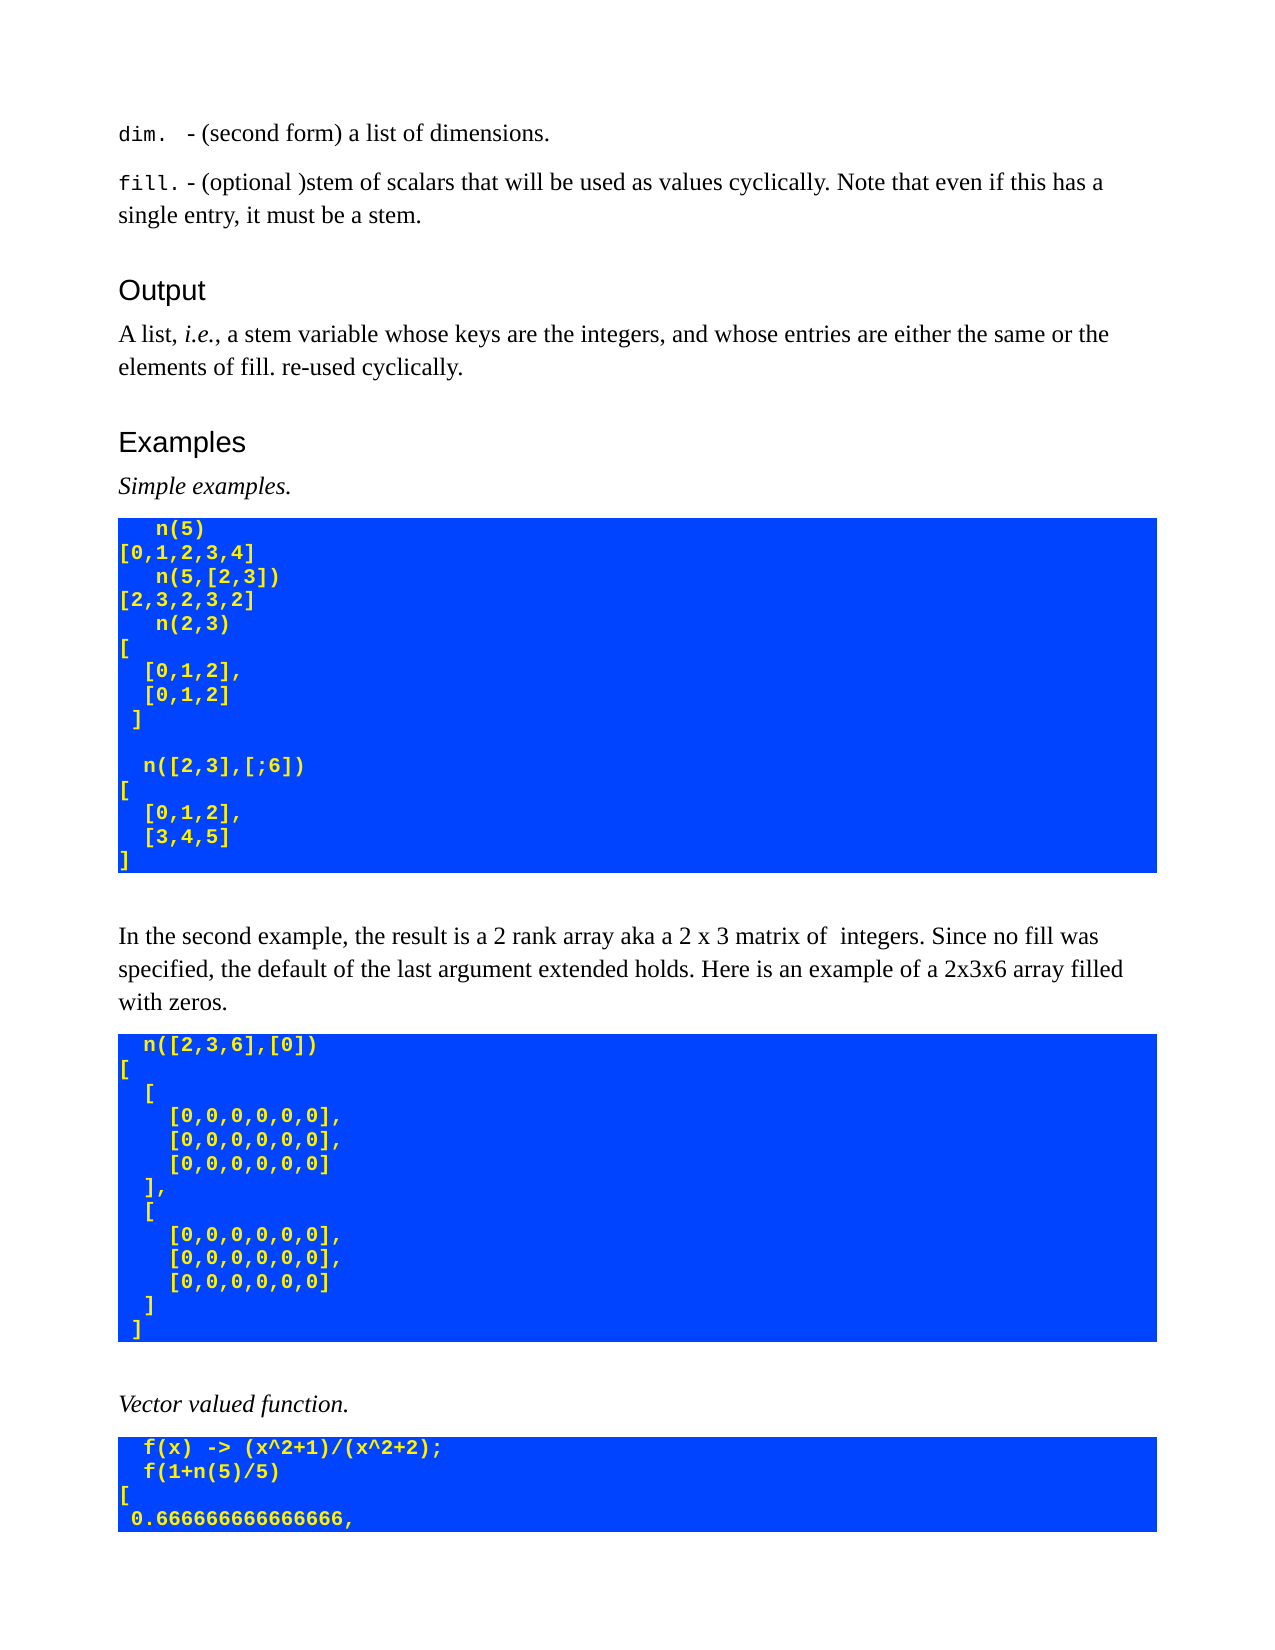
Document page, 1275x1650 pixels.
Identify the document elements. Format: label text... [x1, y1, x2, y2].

text [2,3,2,3,2] [118, 589, 1157, 613]
text [0,1,2], [118, 660, 1157, 684]
text [0,0,0,0,0,0], [118, 1247, 1157, 1271]
text [ [118, 1484, 1157, 1508]
text 0.666666666666666, [118, 1508, 1157, 1532]
text [0,0,0,0,0,0], [118, 1105, 1157, 1129]
subtitle Output [118, 273, 1157, 307]
text n(5) [118, 518, 1157, 542]
text n(2,3) [118, 613, 1157, 637]
text Simple examples. [118, 471, 1157, 499]
text Vector valued function. [118, 1389, 1157, 1418]
subtitle Examples [118, 425, 1157, 458]
text [0,1,2], [118, 802, 1157, 826]
text f(x) -> (x^2+1)/(x^2+2); [118, 1437, 1157, 1461]
text [0,0,0,0,0,0], [118, 1223, 1157, 1247]
text ], [118, 1176, 1157, 1200]
text In the second example, the result is a 2 rank array aka a 2 x 3 matrix of integers. Since no fill was specified, the default of the last argument extended holds. Here is an example of a 2x3x6 array filled with zeros. [118, 921, 1157, 1016]
text [ [118, 1058, 1157, 1082]
text ] [118, 1294, 1157, 1318]
text [ [118, 1082, 1157, 1105]
text [ [118, 1200, 1157, 1223]
text n(5,[2,3]) [118, 566, 1157, 589]
text [0,0,0,0,0,0], [118, 1129, 1157, 1153]
text [0,0,0,0,0,0] [118, 1153, 1157, 1176]
text dim. - (second form) a list of dimensions. [118, 118, 1157, 148]
text [0,1,2,3,4] [118, 542, 1157, 566]
text ] [118, 1318, 1157, 1342]
text [0,1,2] [118, 684, 1157, 708]
text fill. - (optional )stem of scalars that will be used as values cyclically. Note that even if this has a single entry, it must be a stem. [118, 167, 1157, 229]
text f(1+n(5)/5) [118, 1461, 1157, 1484]
text ] [118, 849, 1157, 873]
text [3,4,5] [118, 826, 1157, 849]
text A list, i.e., a stem variable whose keys are the integers, and whose entries are either the same or the elements of fill. re-used cyclically. [118, 319, 1157, 381]
text ] [118, 708, 1157, 731]
text n([2,3,6],[0]) [118, 1034, 1157, 1058]
text [ [118, 778, 1157, 802]
text [0,0,0,0,0,0] [118, 1271, 1157, 1294]
text [ [118, 637, 1157, 660]
text n([2,3],[;6]) [118, 755, 1157, 778]
